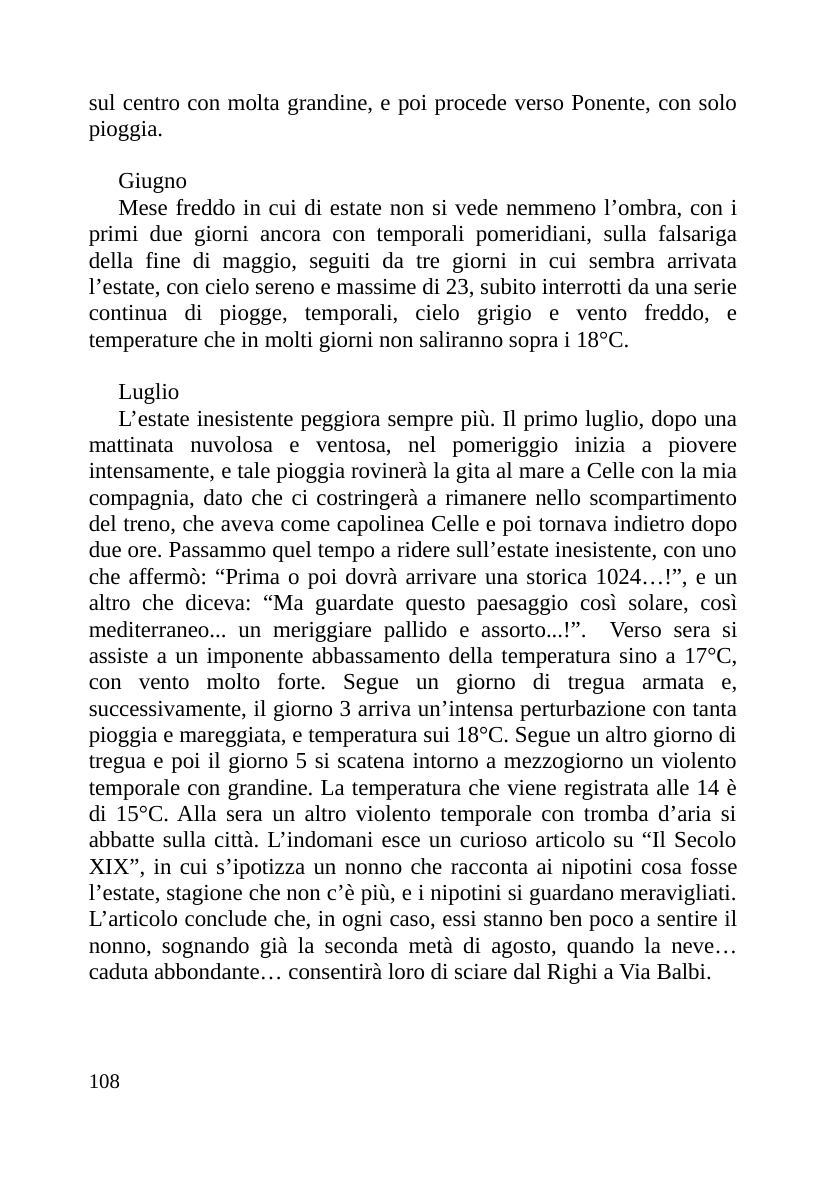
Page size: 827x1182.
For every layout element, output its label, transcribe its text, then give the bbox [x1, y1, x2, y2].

text Giugno [88, 168, 738, 194]
text L’estate inesistente peggiora sempre più. Il primo luglio, dopo una mattinata nuvolosa e ventosa, nel pomeriggio inizia a piovere intensamente, e tale pioggia rovinerà la gita al mare a Celle con la mia compagnia, dato che ci costringerà a rimanere nello scompartimento del treno, che aveva come capolinea Celle e poi tornava indietro dopo due ore. Passammo quel tempo a ridere sull’estate inesistente, con uno che affermò: “Prima o poi dovrà arrivare una storica 1024…!”, e un altro che diceva: “Ma guardate questo paesaggio così solare, così mediterraneo... un meriggiare pallido e assorto...!”. Verso sera si assiste a un imponente abbassamento della temperatura sino a 17°C, con vento molto forte. Segue un giorno di tregua armata e, successivamente, il giorno 3 arriva un’intensa perturbazione con tanta pioggia e mareggiata, e temperatura sui 18°C. Segue un altro giorno di tregua e poi il giorno 5 si scatena intorno a mezzogiorno un violento temporale con grandine. La temperatura che viene registrata alle 14 è di 15°C. Alla sera un altro violento temporale con tromba d’aria si abbatte sulla città. L’indomani esce un curioso articolo su “Il Secolo XIX”, in cui s’ipotizza un nonno che racconta ai nipotini cosa fosse l’estate, stagione che non c’è più, e i nipotini si guardano meravigliati. L’articolo conclude che, in ogni caso, essi stanno ben poco a sentire il nonno, sognando già la seconda metà di agosto, quando la neve… caduta abbondante… consentirà loro di sciare dal Righi a Via Balbi. [88, 405, 738, 984]
text sul centro con molta grandine, e poi procede verso Ponente, con solo pioggia. [88, 88, 738, 141]
text Mese freddo in cui di estate non si vede nemmeno l’ombra, con i primi due giorni ancora con temporali pomeridiani, sulla falsariga della fine di maggio, seguiti da tre giorni in cui sembra arrivata l’estate, con cielo sereno e massime di 23, subito interrotti da una serie continua di piogge, temporali, cielo grigio e vento freddo, e temperature che in molti giorni non saliranno sopra i 18°C. [88, 194, 738, 352]
text Luglio [88, 378, 738, 405]
